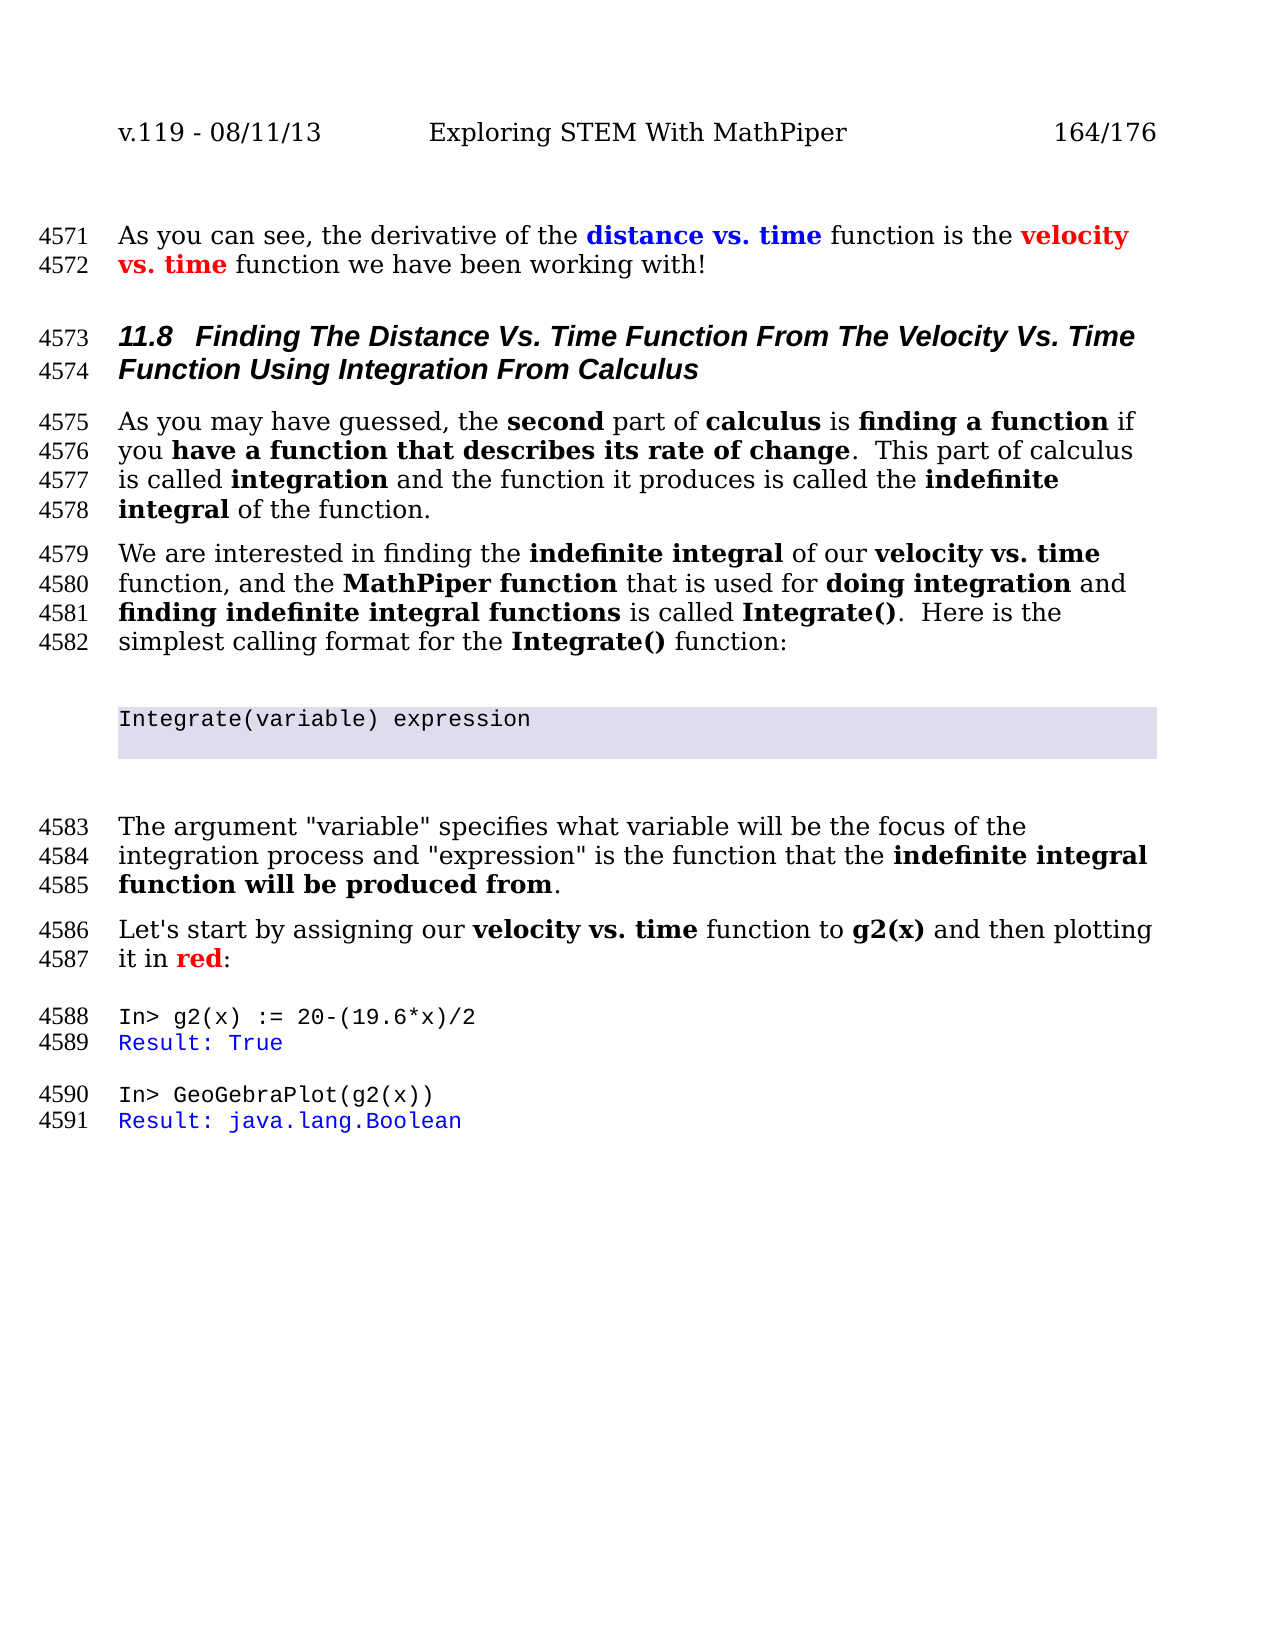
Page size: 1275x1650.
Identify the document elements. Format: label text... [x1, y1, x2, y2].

text As you may have guessed, the second part of calculus is finding a function if you have a function that describes its rate of change. This part of calculus is called integration and the function it produces is called the indefinite integral of the function. [118, 407, 1157, 524]
text We are interested in finding the indefinite integral of our velocity vs. time function, and the MathPiper function that is used for doing integration and finding indefinite integral functions is called Integrate(). Here is the simplest calling format for the Integrate() function: [118, 539, 1157, 657]
text Result: java.lang.Boolean [118, 1109, 1157, 1135]
text In> g2(x) := 20-(19.6*x)/2 [118, 1006, 1157, 1032]
text The argument "variable" specifies what variable will be the focus of the integration process and "expression" is the function that the indefinite integral function will be produced from. [118, 812, 1157, 900]
text Let's start by assigning our velocity vs. time function to g2(x) and then plotting it in red: [118, 915, 1157, 974]
text In> GeoGebraPlot(g2(x)) [118, 1083, 1157, 1109]
text Result: True [118, 1032, 1157, 1057]
text As you can see, the derivative of the distance vs. time function is the velocity vs. time function we have been working with! [118, 221, 1157, 280]
table_header Integrate(variable) expression [118, 707, 1157, 759]
subtitle Finding The Distance Vs. Time Function From The Velocity Vs. Time Function Using Integration From Calculus [118, 319, 1157, 386]
